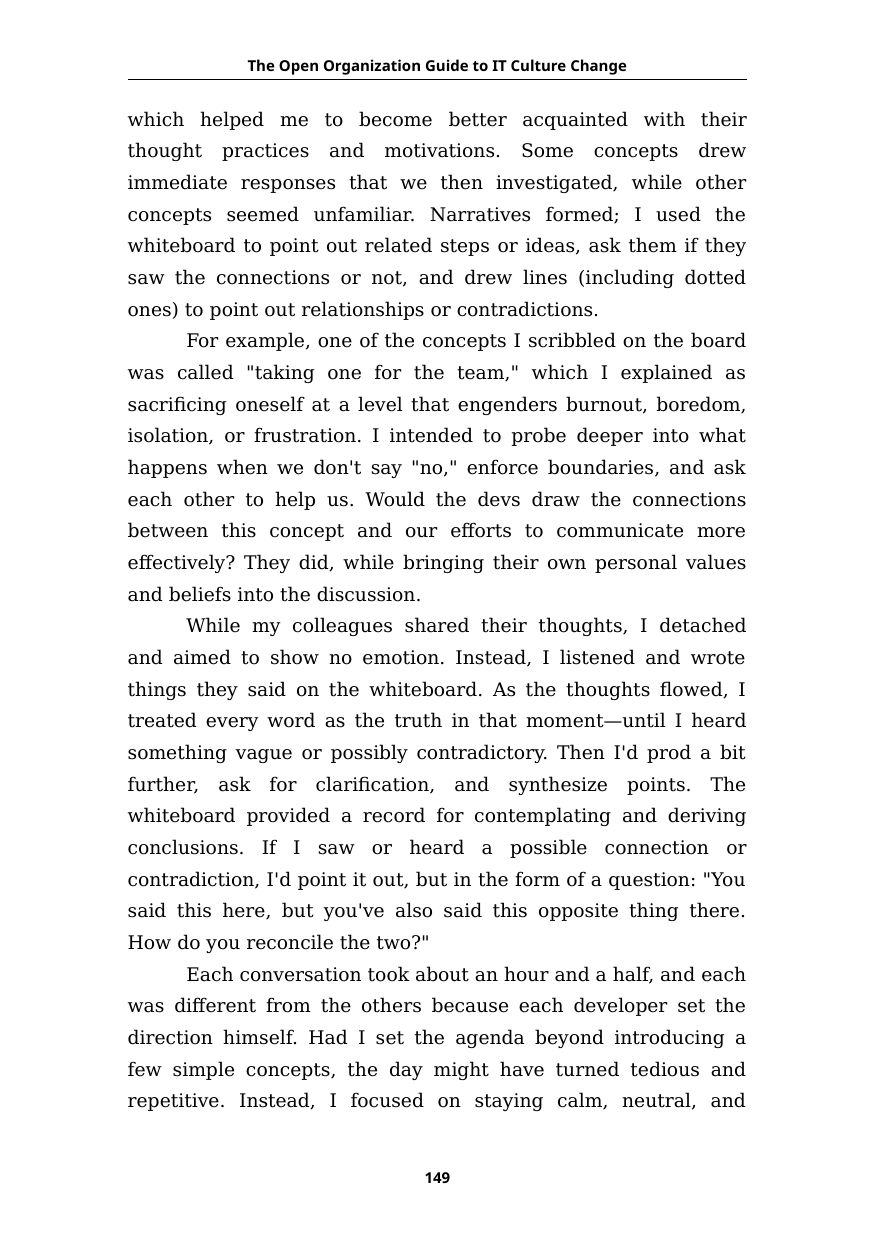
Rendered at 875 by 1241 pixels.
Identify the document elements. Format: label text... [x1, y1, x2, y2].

text which helped me to become better acquainted with their thought practices and motivations. Some concepts drew immediate responses that we then investigated, while other concepts seemed unfamiliar. Narratives formed; I used the whiteboard to point out related steps or ideas, ask them if they saw the connections or not, and drew lines (including dotted ones) to point out relationships or contradictions. [127, 109, 747, 321]
text For example, one of the concepts I scribbled on the board was called "taking one for the team," which I explained as sacrificing oneself at a level that engenders burnout, boredom, isolation, or frustration. I intended to probe deeper into what happens when we don't say "no," enforce boundaries, and ask each other to help us. Would the devs draw the connections between this concept and our efforts to communicate more effectively? They did, while bringing their own personal values and beliefs into the discussion. [127, 330, 747, 606]
text Each conversation took about an hour and a half, and each was different from the others because each developer set the direction himself. Had I set the agenda beyond introducing a few simple concepts, the day might have turned tedious and repetitive. Instead, I focused on staying calm, neutral, and [127, 964, 747, 1112]
text While my colleagues shared their thoughts, I detached and aimed to show no emotion. Instead, I listened and wrote things they said on the whiteboard. As the thoughts flowed, I treated every word as the truth in that moment—until I heard something vague or possibly contradictory. Then I'd prod a bit further, ask for clarification, and synthesize points. The whiteboard provided a record for contemplating and deriving conclusions. If I saw or heard a possible connection or contradiction, I'd point it out, but in the form of a question: "You said this here, but you've also said this opposite thing there. How do you reconcile the two?" [127, 615, 747, 954]
